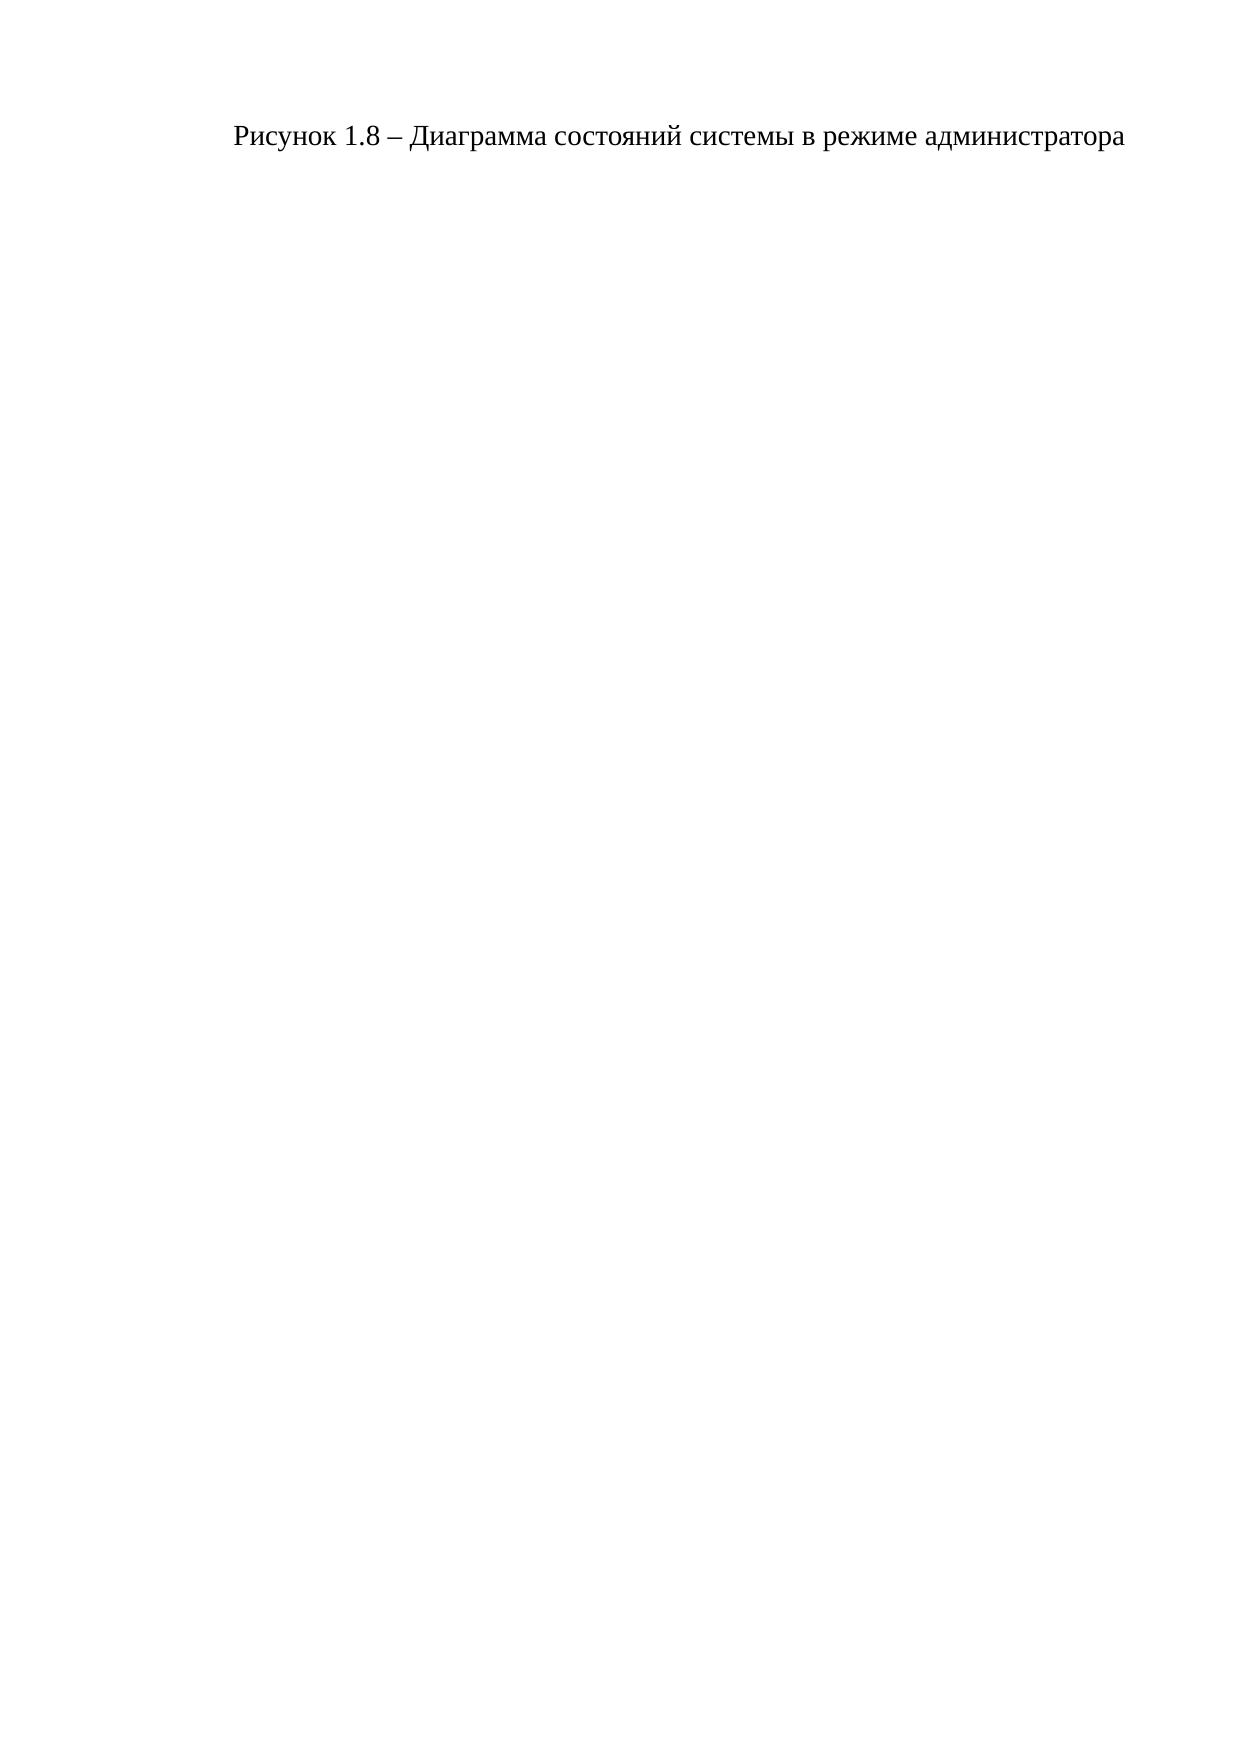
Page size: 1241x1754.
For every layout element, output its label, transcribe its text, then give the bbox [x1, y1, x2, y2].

text Рисунок 1.8 – Диаграмма состояний системы в режиме администратора [177, 118, 1181, 152]
